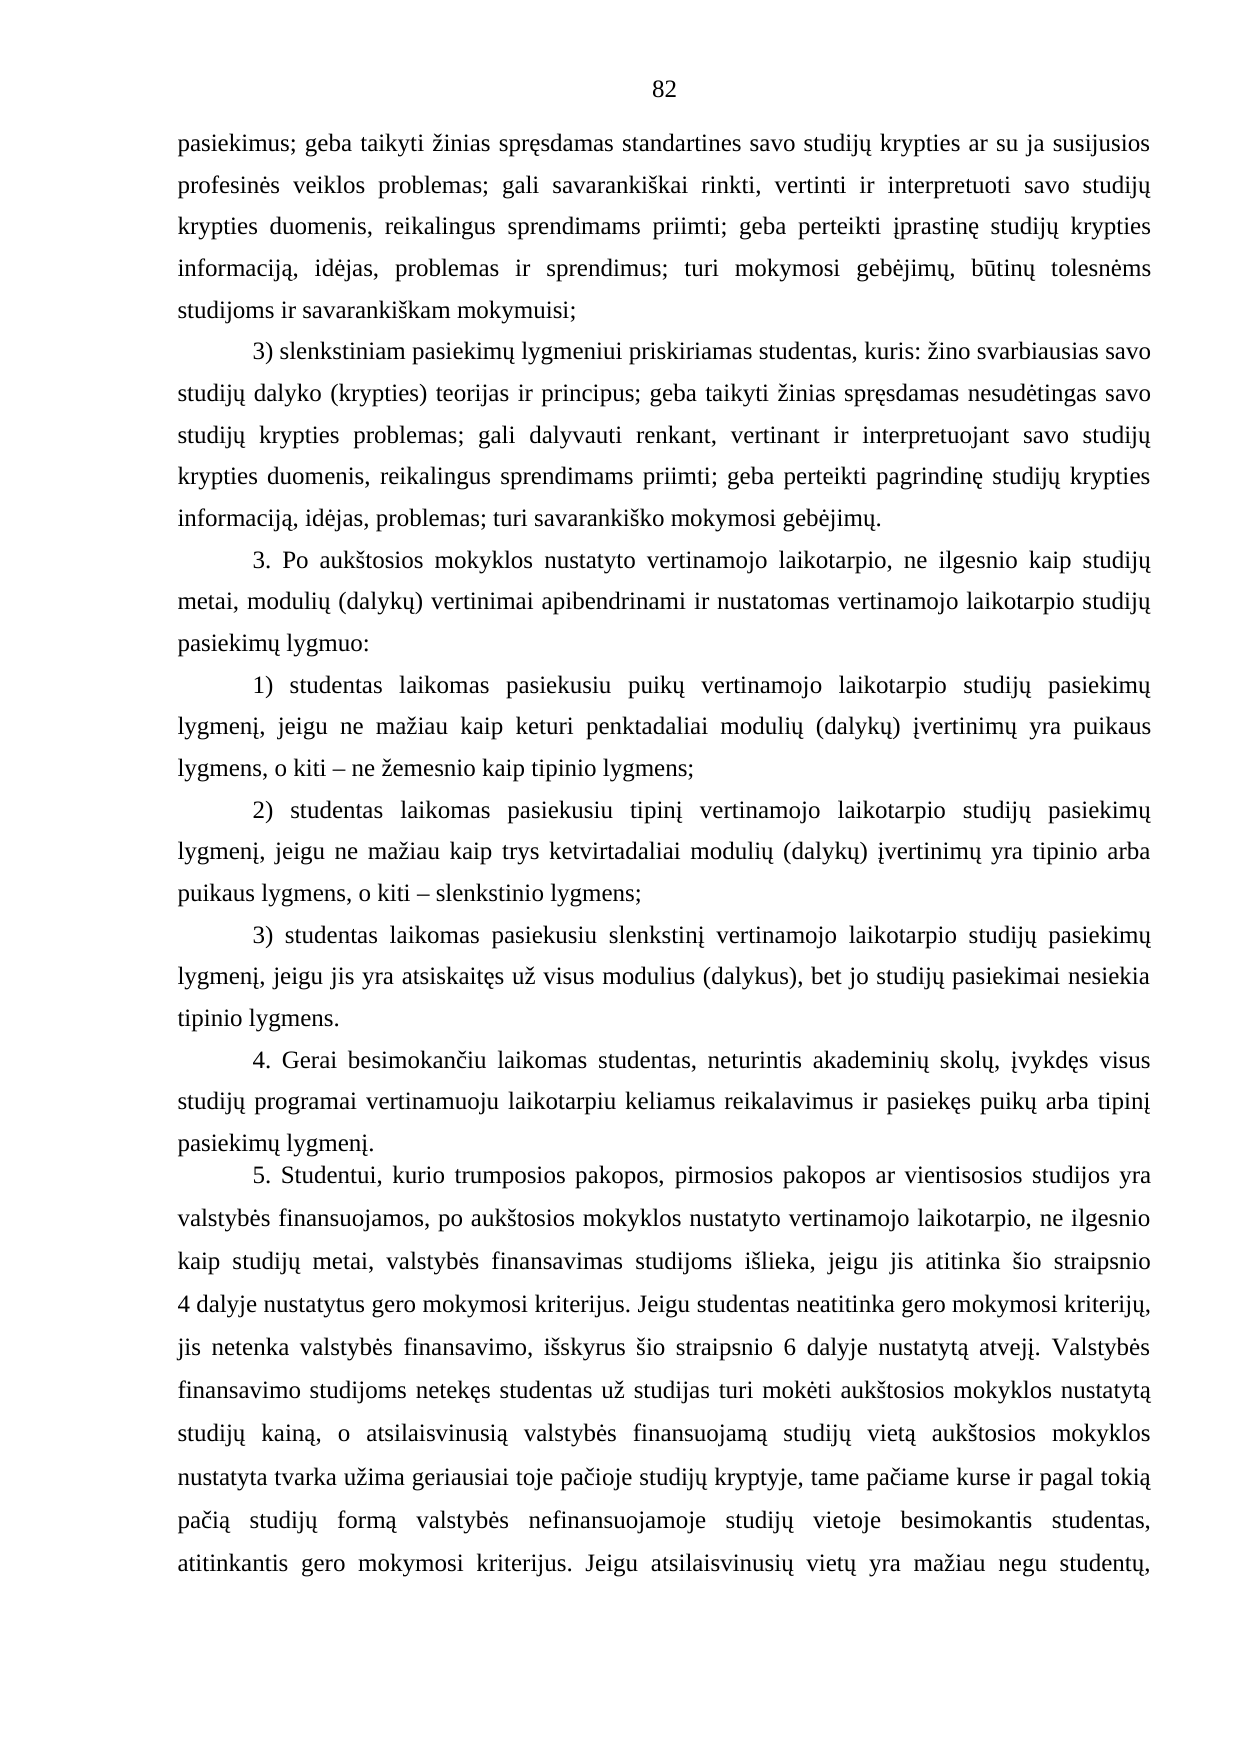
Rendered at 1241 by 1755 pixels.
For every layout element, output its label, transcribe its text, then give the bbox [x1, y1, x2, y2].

text 1) studentas laikomas pasiekusiu puikų vertinamojo laikotarpio studijų pasiekimų lygmenį, jeigu ne mažiau kaip keturi penktadaliai modulių (dalykų) įvertinimų yra puikaus lygmens, o kiti – ne žemesnio kaip tipinio lygmens; [177, 660, 1152, 785]
text 2) studentas laikomas pasiekusiu tipinį vertinamojo laikotarpio studijų pasiekimų lygmenį, jeigu ne mažiau kaip trys ketvirtadaliai modulių (dalykų) įvertinimų yra tipinio arba puikaus lygmens, o kiti – slenkstinio lygmens; [177, 785, 1152, 910]
text pasiekimus; geba taikyti žinias spręsdamas standartines savo studijų krypties ar su ja susijusios profesinės veiklos problemas; gali savarankiškai rinkti, vertinti ir interpretuoti savo studijų krypties duomenis, reikalingus sprendimams priimti; geba perteikti įprastinę studijų krypties informaciją, idėjas, problemas ir sprendimus; turi mokymosi gebėjimų, būtinų tolesnėms studijoms ir savarankiškam mokymuisi; [177, 118, 1152, 326]
text 4. Gerai besimokančiu laikomas studentas, neturintis akademinių skolų, įvykdęs visus studijų programai vertinamuoju laikotarpiu keliamus reikalavimus ir pasiekęs puikų arba tipinį pasiekimų lygmenį. [177, 1035, 1152, 1160]
text 3. Po aukštosios mokyklos nustatyto vertinamojo laikotarpio, ne ilgesnio kaip studijų metai, modulių (dalykų) vertinimai apibendrinami ir nustatomas vertinamojo laikotarpio studijų pasiekimų lygmuo: [177, 535, 1152, 660]
text 3) slenkstiniam pasiekimų lygmeniui priskiriamas studentas, kuris: žino svarbiausias savo studijų dalyko (krypties) teorijas ir principus; geba taikyti žinias spręsdamas nesudėtingas savo studijų krypties problemas; gali dalyvauti renkant, vertinant ir interpretuojant savo studijų krypties duomenis, reikalingus sprendimams priimti; geba perteikti pagrindinę studijų krypties informaciją, idėjas, problemas; turi savarankiško mokymosi gebėjimų. [177, 326, 1152, 535]
text 3) studentas laikomas pasiekusiu slenkstinį vertinamojo laikotarpio studijų pasiekimų lygmenį, jeigu jis yra atsiskaitęs už visus modulius (dalykus), bet jo studijų pasiekimai nesiekia tipinio lygmens. [177, 910, 1152, 1035]
text 5. Studentui, kurio trumposios pakopos, pirmosios pakopos ar vientisosios studijos yra valstybės finansuojamos, po aukštosios mokyklos nustatyto vertinamojo laikotarpio, ne ilgesnio kaip studijų metai, valstybės finansavimas studijoms išlieka, jeigu jis atitinka šio straipsnio 4 dalyje nustatytus gero mokymosi kriterijus. Jeigu studentas neatitinka gero mokymosi kriterijų, jis netenka valstybės finansavimo, išskyrus šio straipsnio 6 dalyje nustatytą atvejį. Valstybės finansavimo studijoms netekęs studentas už studijas turi mokėti aukštosios mokyklos nustatytą studijų kainą, o atsilaisvinusią valstybės finansuojamą studijų vietą aukštosios mokyklos nustatyta tvarka užima geriausiai toje pačioje studijų kryptyje, tame pačiame kurse ir pagal tokią pačią studijų formą valstybės nefinansuojamoje studijų vietoje besimokantis studentas, atitinkantis gero mokymosi kriterijus. Jeigu atsilaisvinusių vietų yra mažiau negu studentų, [177, 1160, 1152, 1577]
